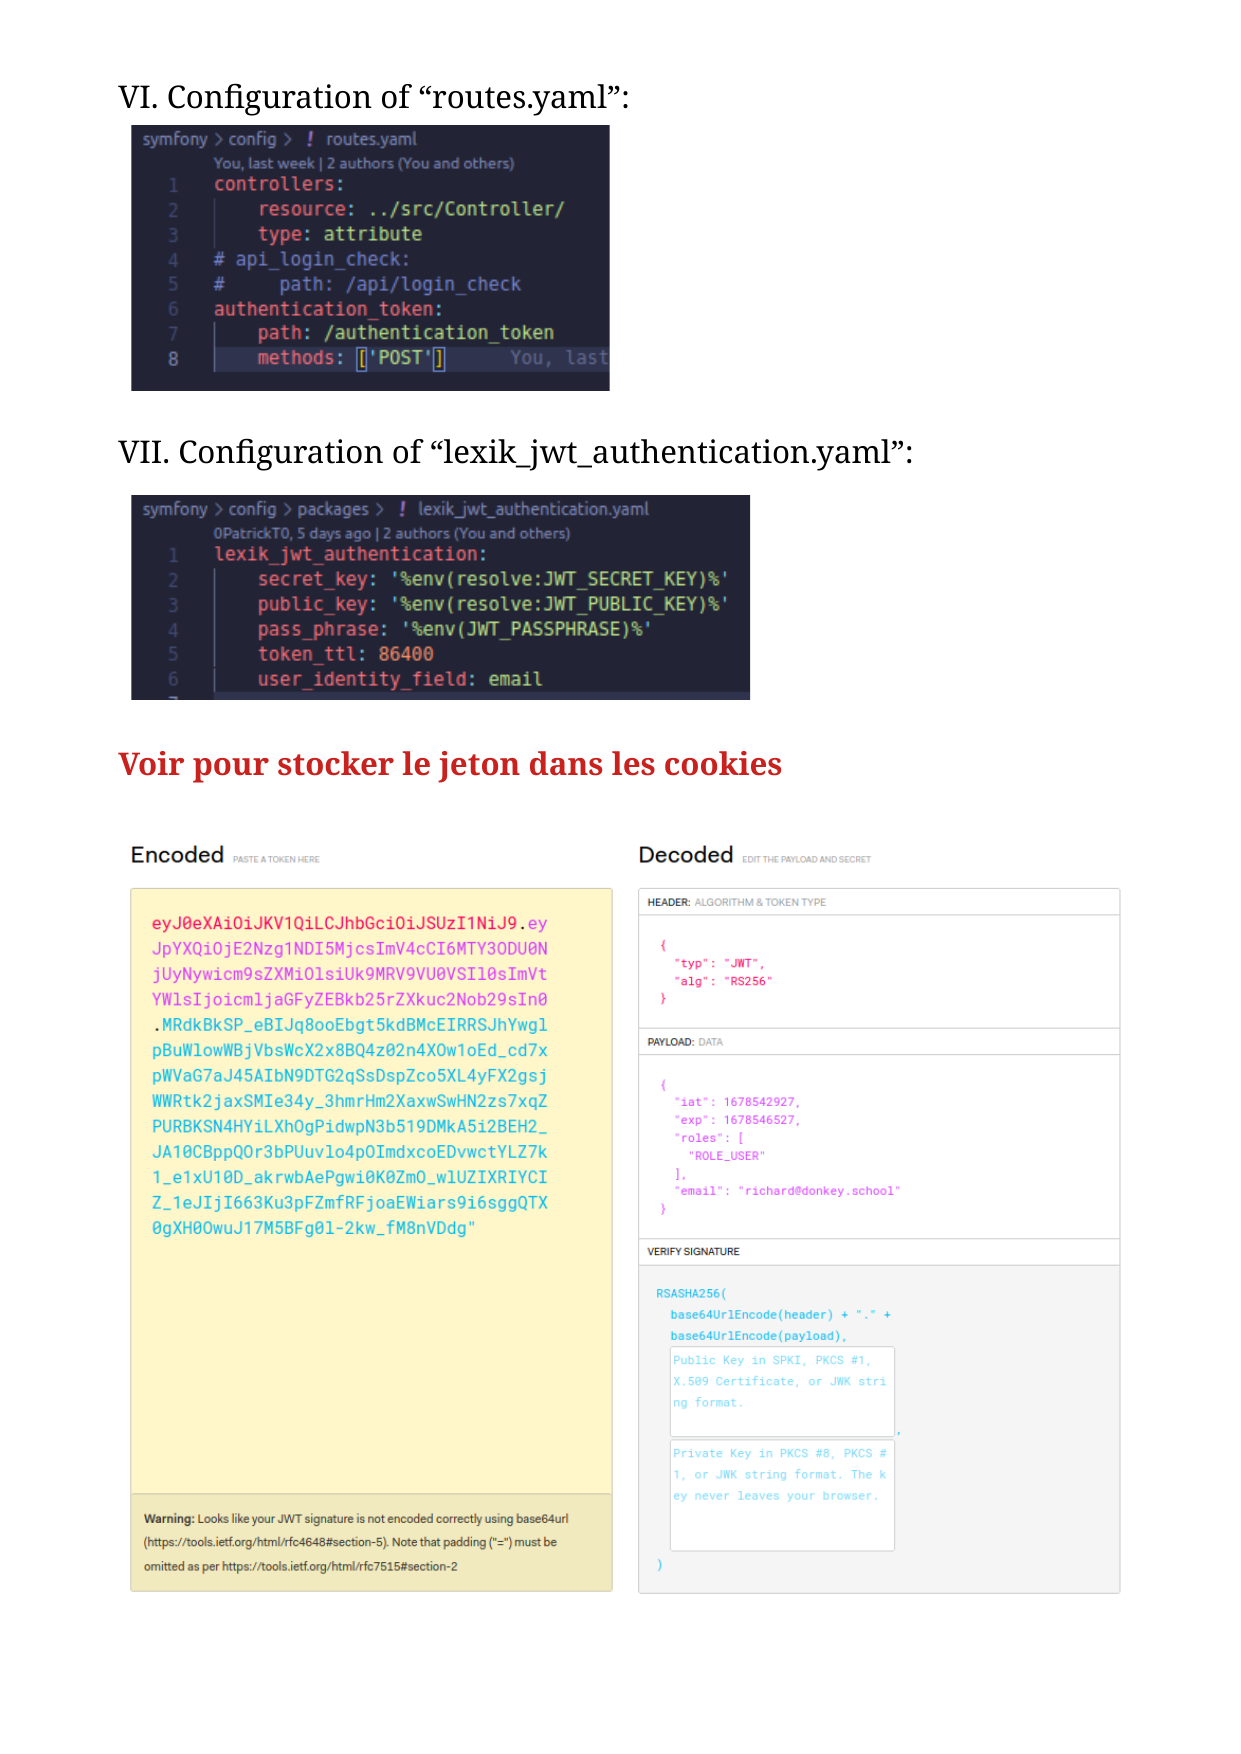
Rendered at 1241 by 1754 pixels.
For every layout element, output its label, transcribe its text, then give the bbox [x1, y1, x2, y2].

picture [131, 125, 610, 391]
picture [125, 835, 1129, 1596]
picture [131, 495, 751, 700]
text Voir pour stocker le jeton dans les cookies [118, 742, 1122, 785]
text VI. Configuration of “routes.yaml”: [118, 75, 1122, 118]
text VII. Configuration of “lexik_jwt_authentication.yaml”: [118, 430, 1122, 473]
